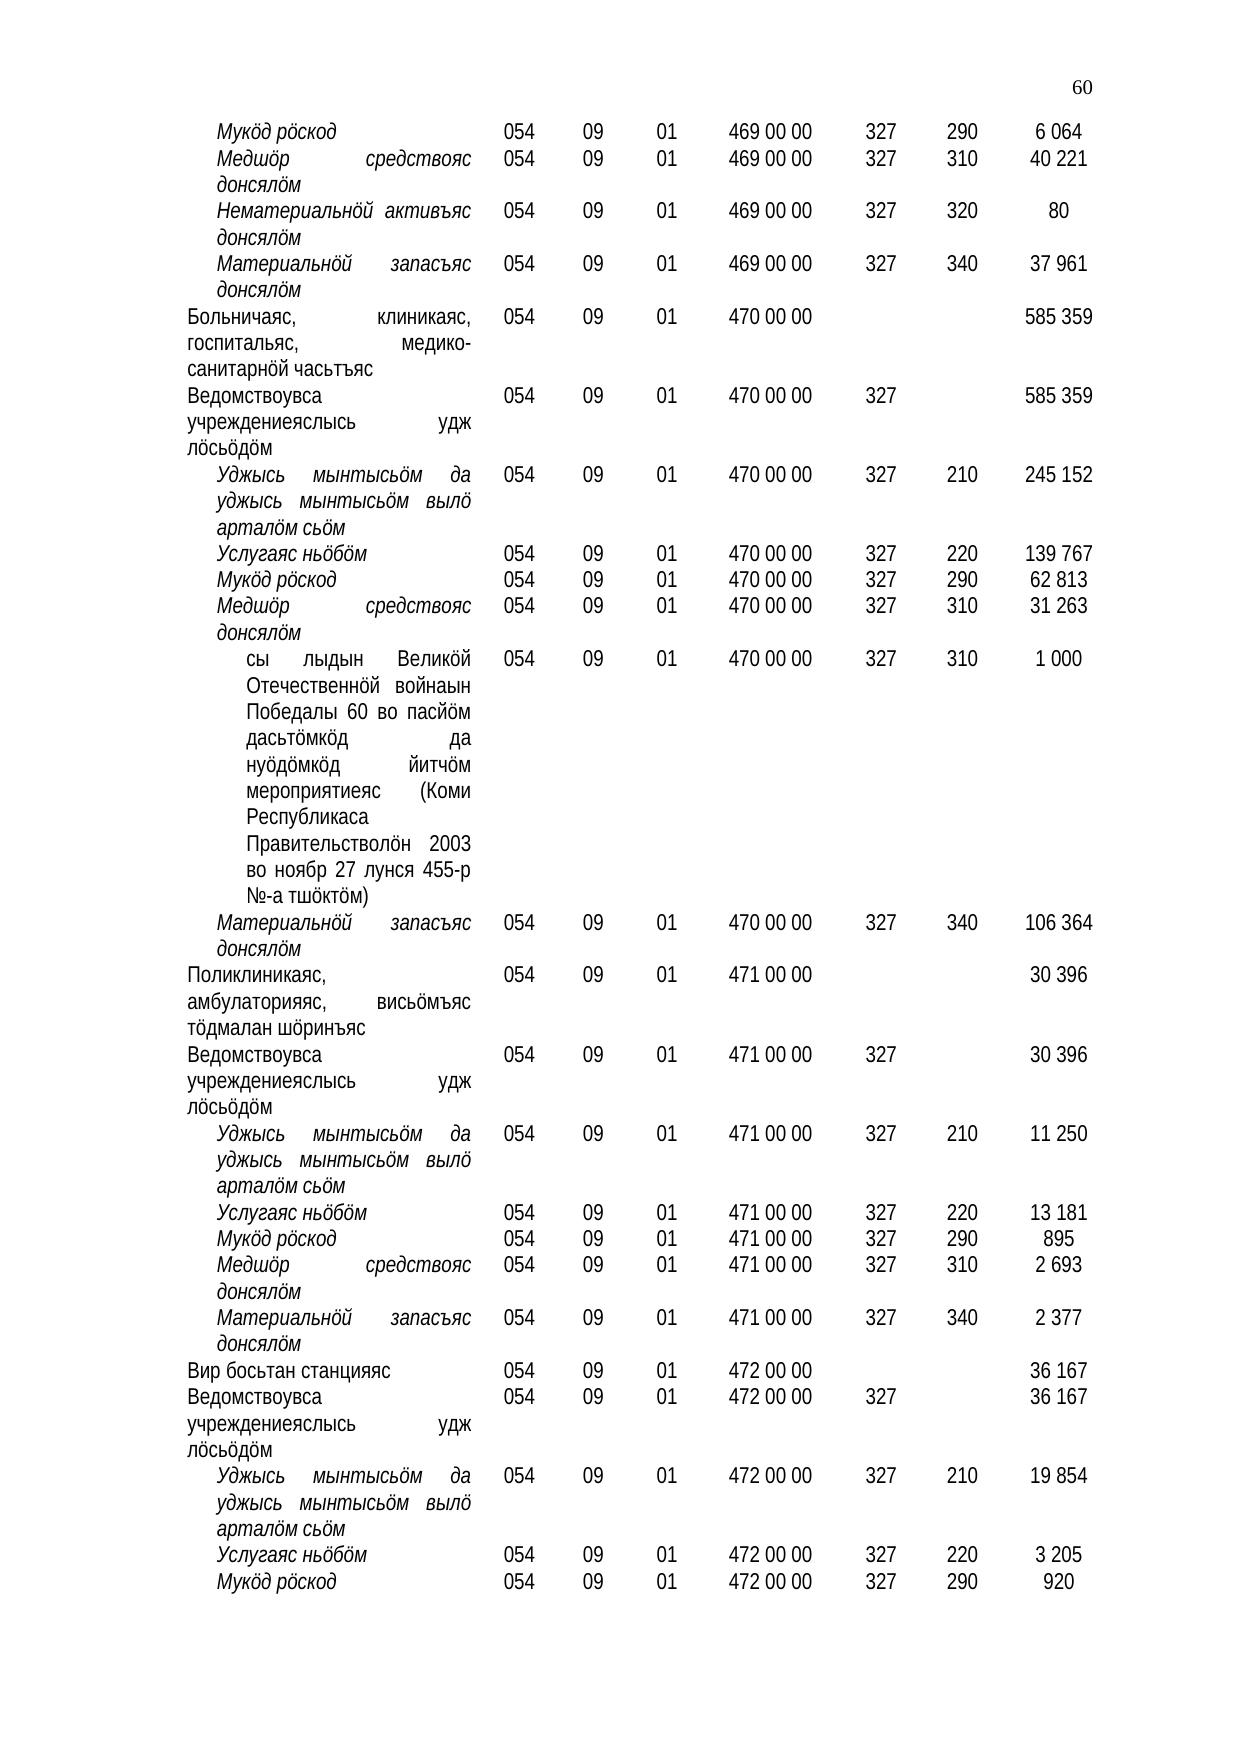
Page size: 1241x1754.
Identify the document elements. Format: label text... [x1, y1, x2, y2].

table_cell 327 [837, 1120, 925, 1199]
table_cell 471 00 00 [704, 961, 837, 1041]
table_cell 470 00 00 [704, 382, 837, 461]
table_cell 585 359 [999, 382, 1118, 461]
table_cell Материальнöй запасъяс донсялöм [176, 909, 482, 961]
table_cell 327 [837, 540, 925, 566]
table_cell 01 [630, 250, 704, 303]
table_cell 327 [837, 1541, 925, 1568]
table_cell 471 00 00 [704, 1251, 837, 1304]
table_cell 054 [482, 461, 556, 540]
table_cell 054 [482, 303, 556, 382]
table_cell 469 00 00 [704, 118, 837, 144]
table_cell 09 [556, 961, 630, 1041]
table_cell 09 [556, 540, 630, 566]
table_cell 09 [556, 1383, 630, 1462]
table_cell 6 064 [999, 118, 1118, 144]
table_cell Мукöд рöскод [176, 118, 482, 144]
table_cell Поликлиникаяс, амбулаторияяс, висьöмъяс тöдмалан шöринъяс [176, 961, 482, 1041]
table_cell 01 [630, 1383, 704, 1462]
table_cell 470 00 00 [704, 540, 837, 566]
table_cell Ведомствоувса учреждениеяслысь удж лöсьöдöм [176, 382, 482, 461]
table_cell 054 [482, 1357, 556, 1383]
table_cell 327 [837, 1251, 925, 1304]
table_cell 054 [482, 1041, 556, 1119]
table_cell 327 [837, 250, 925, 303]
table_cell 09 [556, 145, 630, 197]
table_cell 01 [630, 1041, 704, 1119]
table_cell 470 00 00 [704, 909, 837, 961]
table_cell 09 [556, 1251, 630, 1304]
table_cell 01 [630, 145, 704, 197]
table_cell 2 693 [999, 1251, 1118, 1304]
table_cell 106 364 [999, 909, 1118, 961]
table_cell Уджысь мынтысьöм да уджысь мынтысьöм вылö арталöм сьöм [176, 461, 482, 540]
table_cell 09 [556, 461, 630, 540]
table_cell 31 263 [999, 593, 1118, 645]
table_cell 472 00 00 [704, 1383, 837, 1462]
table_cell сы лыдын Великöй Отечественнöй войнаын Победалы 60 во пасйöм дасьтöмкöд да нуöдöмкöд йитчöм мероприятиеяс (Коми Республикаса Правительстволöн 2003 во ноябр 27 лунся 455-р №-а тшöктöм) [176, 645, 482, 909]
table_cell 471 00 00 [704, 1225, 837, 1251]
table_cell 310 [925, 1251, 999, 1304]
table_cell 210 [925, 1120, 999, 1199]
table_cell 09 [556, 1225, 630, 1251]
table_cell 09 [556, 1041, 630, 1119]
table_cell 310 [925, 645, 999, 909]
table_cell 09 [556, 1304, 630, 1357]
table_cell 40 221 [999, 145, 1118, 197]
table_cell 220 [925, 540, 999, 566]
table_cell Услугаяс ньöбöм [176, 540, 482, 566]
table_cell Уджысь мынтысьöм да уджысь мынтысьöм вылö арталöм сьöм [176, 1120, 482, 1199]
table_cell Медшöр средствояс донсялöм [176, 593, 482, 645]
table_cell 220 [925, 1541, 999, 1568]
table_cell Вир босьтан станцияяс [176, 1357, 482, 1383]
table_cell 327 [837, 566, 925, 592]
table_cell 09 [556, 1462, 630, 1541]
table_cell 054 [482, 1304, 556, 1357]
table_cell 054 [482, 1199, 556, 1225]
table_cell 054 [482, 1541, 556, 1568]
table_cell 327 [837, 1383, 925, 1462]
table_cell 054 [482, 382, 556, 461]
table_cell 327 [837, 645, 925, 909]
table_cell 01 [630, 961, 704, 1041]
table_cell 09 [556, 566, 630, 592]
table_cell 054 [482, 593, 556, 645]
table_cell 01 [630, 540, 704, 566]
table_cell 920 [999, 1568, 1118, 1594]
table_cell 054 [482, 118, 556, 144]
table_cell 054 [482, 1120, 556, 1199]
table_cell 327 [837, 461, 925, 540]
table_cell 340 [925, 250, 999, 303]
table_cell 01 [630, 461, 704, 540]
table_cell [925, 1041, 999, 1119]
table_cell [925, 1383, 999, 1462]
table_cell 19 854 [999, 1462, 1118, 1541]
table_cell [837, 961, 925, 1041]
table_cell 210 [925, 461, 999, 540]
table_cell 327 [837, 1225, 925, 1251]
table_cell 09 [556, 1568, 630, 1594]
table_cell 054 [482, 566, 556, 592]
table_cell 054 [482, 1462, 556, 1541]
table_cell 09 [556, 1199, 630, 1225]
table_cell 310 [925, 593, 999, 645]
table_cell 327 [837, 1304, 925, 1357]
table_cell 36 167 [999, 1383, 1118, 1462]
table_cell [837, 1357, 925, 1383]
table_cell 472 00 00 [704, 1541, 837, 1568]
table_cell 310 [925, 145, 999, 197]
table_cell 471 00 00 [704, 1041, 837, 1119]
table_cell 09 [556, 1357, 630, 1383]
table_cell Нематериальнöй активъяс донсялöм [176, 197, 482, 250]
table_cell 472 00 00 [704, 1462, 837, 1541]
table_cell 36 167 [999, 1357, 1118, 1383]
table_cell [837, 303, 925, 382]
table_cell 054 [482, 197, 556, 250]
table_cell 327 [837, 197, 925, 250]
table_cell 01 [630, 593, 704, 645]
table_cell 01 [630, 566, 704, 592]
table_cell 1 000 [999, 645, 1118, 909]
table_cell Медшöр средствояс донсялöм [176, 1251, 482, 1304]
table_cell 327 [837, 1568, 925, 1594]
table_cell 469 00 00 [704, 197, 837, 250]
table_cell 09 [556, 382, 630, 461]
table_cell Ведомствоувса учреждениеяслысь удж лöсьöдöм [176, 1041, 482, 1119]
table_cell 327 [837, 593, 925, 645]
table_cell Мукöд рöскод [176, 1568, 482, 1594]
table_cell [925, 382, 999, 461]
table_cell Услугаяс ньöбöм [176, 1541, 482, 1568]
table_cell 30 396 [999, 961, 1118, 1041]
table_cell 09 [556, 1541, 630, 1568]
table_cell 09 [556, 593, 630, 645]
table_cell [925, 1357, 999, 1383]
table_cell 13 181 [999, 1199, 1118, 1225]
table_cell 471 00 00 [704, 1120, 837, 1199]
table_cell 472 00 00 [704, 1357, 837, 1383]
table_cell 01 [630, 645, 704, 909]
table_cell 62 813 [999, 566, 1118, 592]
table_cell 470 00 00 [704, 645, 837, 909]
table_cell 470 00 00 [704, 303, 837, 382]
table_cell 09 [556, 303, 630, 382]
table_cell 320 [925, 197, 999, 250]
table_cell 471 00 00 [704, 1199, 837, 1225]
table_cell 37 961 [999, 250, 1118, 303]
table_cell 01 [630, 1199, 704, 1225]
table_cell 054 [482, 1251, 556, 1304]
table_cell Ведомствоувса учреждениеяслысь удж лöсьöдöм [176, 1383, 482, 1462]
table_cell 054 [482, 1383, 556, 1462]
table_cell 210 [925, 1462, 999, 1541]
table_cell 340 [925, 1304, 999, 1357]
table_cell 469 00 00 [704, 250, 837, 303]
table_cell 054 [482, 145, 556, 197]
table_cell 471 00 00 [704, 1304, 837, 1357]
table_cell 01 [630, 118, 704, 144]
table_cell 220 [925, 1199, 999, 1225]
table_cell 01 [630, 1541, 704, 1568]
table_cell 01 [630, 909, 704, 961]
table_cell 01 [630, 1251, 704, 1304]
table_cell [925, 303, 999, 382]
table_cell 01 [630, 197, 704, 250]
table_cell Мукöд рöскод [176, 566, 482, 592]
table_cell 09 [556, 250, 630, 303]
table_cell Больничаяс, клиникаяс, госпитальяс, медико-санитарнöй часьтъяс [176, 303, 482, 382]
table_cell 01 [630, 1357, 704, 1383]
table_cell 01 [630, 1304, 704, 1357]
table_cell 3 205 [999, 1541, 1118, 1568]
table_cell 01 [630, 303, 704, 382]
table_cell 09 [556, 197, 630, 250]
table_cell 09 [556, 909, 630, 961]
table_cell Услугаяс ньöбöм [176, 1199, 482, 1225]
table_cell 054 [482, 1225, 556, 1251]
table_cell 01 [630, 382, 704, 461]
table_cell 054 [482, 961, 556, 1041]
table_cell 80 [999, 197, 1118, 250]
table_cell 290 [925, 566, 999, 592]
table_cell 01 [630, 1225, 704, 1251]
table_cell 054 [482, 540, 556, 566]
table_cell 327 [837, 382, 925, 461]
table_cell 340 [925, 909, 999, 961]
table_cell Материальнöй запасъяс донсялöм [176, 1304, 482, 1357]
table_cell 054 [482, 250, 556, 303]
table_cell 01 [630, 1462, 704, 1541]
table_cell 327 [837, 1199, 925, 1225]
table_cell 327 [837, 145, 925, 197]
table_cell Медшöр средствояс донсялöм [176, 145, 482, 197]
table_cell 470 00 00 [704, 566, 837, 592]
table_cell 327 [837, 1041, 925, 1119]
table_cell 469 00 00 [704, 145, 837, 197]
table_cell 01 [630, 1120, 704, 1199]
table_cell [925, 961, 999, 1041]
table_cell 054 [482, 1568, 556, 1594]
table_cell 290 [925, 1225, 999, 1251]
table_cell 054 [482, 645, 556, 909]
table_cell Материальнöй запасъяс донсялöм [176, 250, 482, 303]
table_cell 327 [837, 1462, 925, 1541]
table_cell 09 [556, 645, 630, 909]
table_cell 09 [556, 1120, 630, 1199]
table_cell 585 359 [999, 303, 1118, 382]
table_cell 2 377 [999, 1304, 1118, 1357]
table_cell Мукöд рöскод [176, 1225, 482, 1251]
table_cell 01 [630, 1568, 704, 1594]
table_cell 290 [925, 1568, 999, 1594]
table_cell 327 [837, 118, 925, 144]
table_cell 09 [556, 118, 630, 144]
table_cell 327 [837, 909, 925, 961]
table_cell 472 00 00 [704, 1568, 837, 1594]
table_cell 470 00 00 [704, 593, 837, 645]
table_cell 290 [925, 118, 999, 144]
table_cell 30 396 [999, 1041, 1118, 1119]
table_cell 470 00 00 [704, 461, 837, 540]
table_cell 11 250 [999, 1120, 1118, 1199]
table_cell 054 [482, 909, 556, 961]
table_cell 139 767 [999, 540, 1118, 566]
table_cell 895 [999, 1225, 1118, 1251]
table_cell Уджысь мынтысьöм да уджысь мынтысьöм вылö арталöм сьöм [176, 1462, 482, 1541]
table_cell 245 152 [999, 461, 1118, 540]
